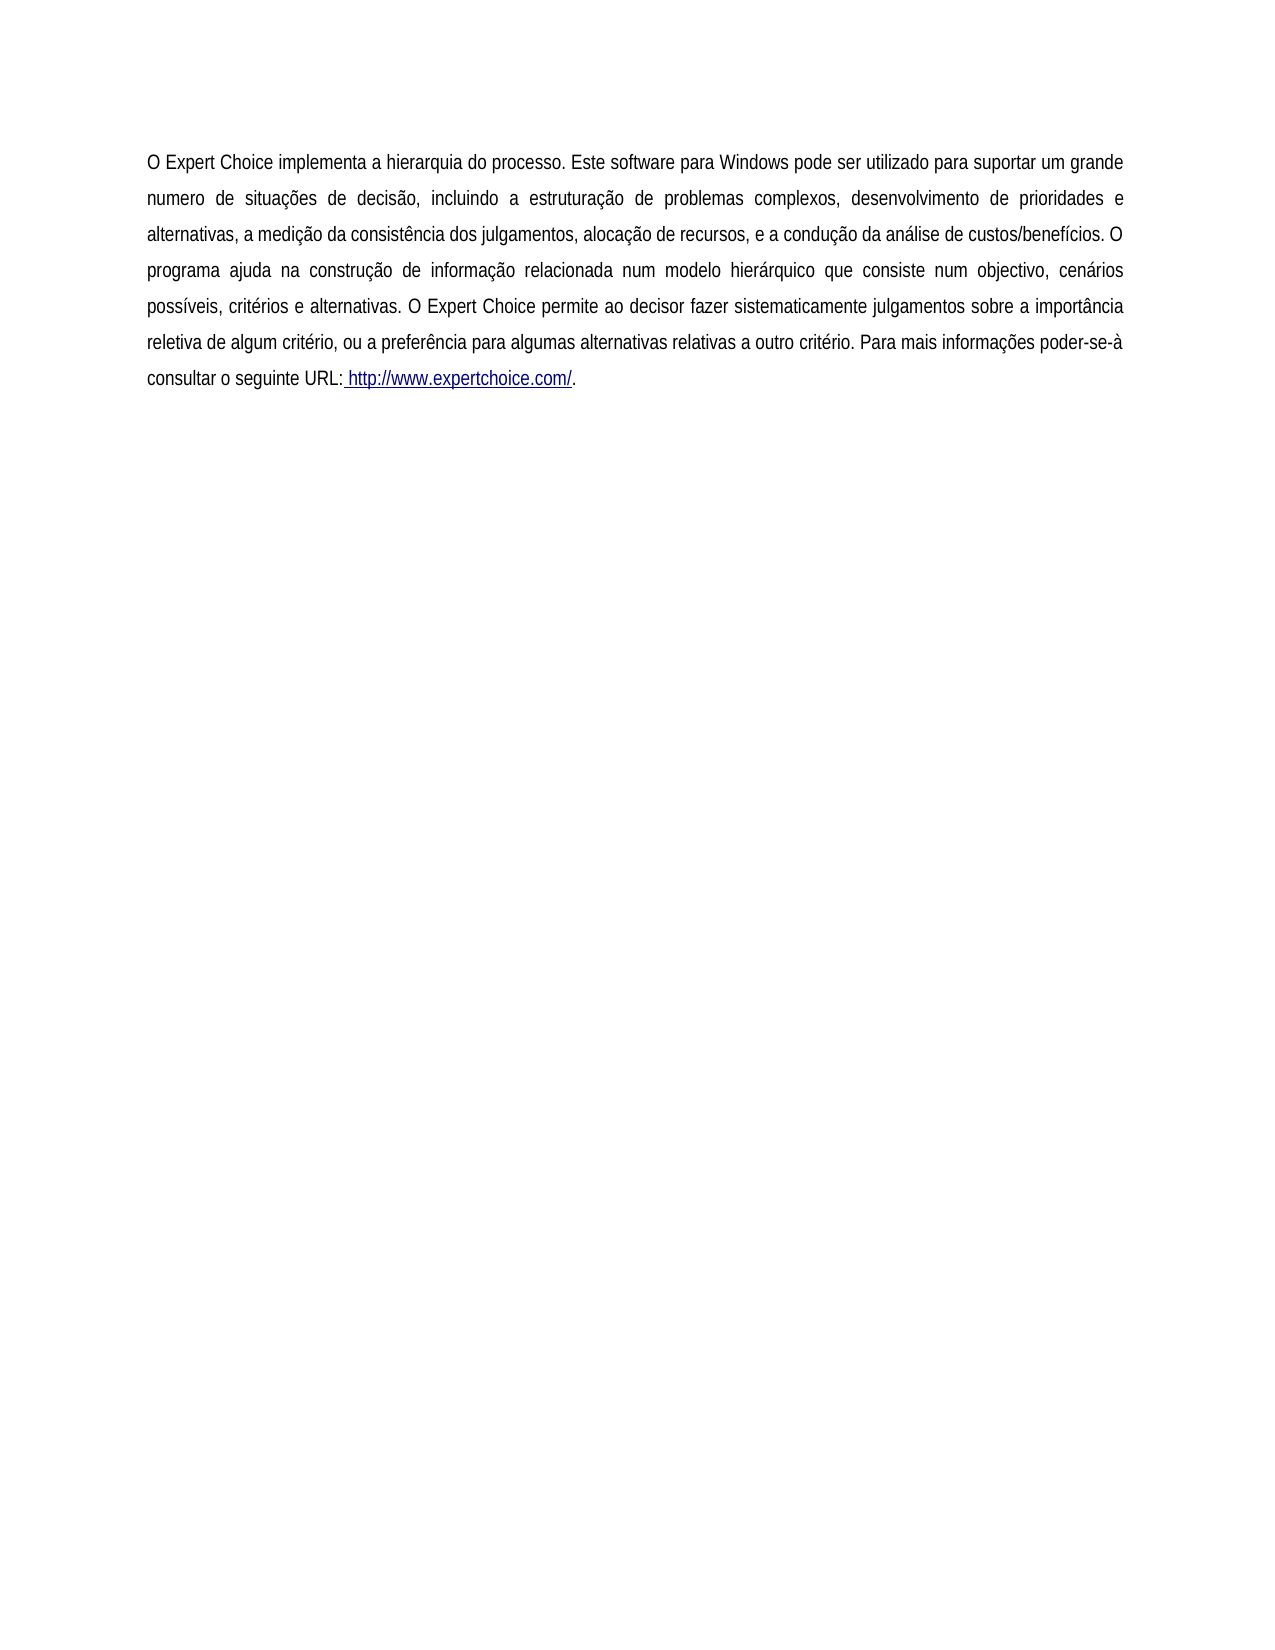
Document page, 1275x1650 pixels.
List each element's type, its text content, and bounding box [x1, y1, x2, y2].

subtitle O Expert Choice implementa a hierarquia do processo. Este software para Windows pode ser utilizado para suportar um grande numero de situações de decisão, incluindo a estruturação de problemas complexos, desenvolvimento de prioridades e alternativas, a medição da consistência dos julgamentos, alocação de recursos, e a condução da análise de custos/benefícios. O programa ajuda na construção de informação relacionada num modelo hierárquico que consiste num objectivo, cenários possíveis, critérios e alternativas. O Expert Choice permite ao decisor fazer sistematicamente julgamentos sobre a importância reletiva de algum critério, ou a preferência para algumas alternativas relativas a outro critério. Para mais informações poder-se-à consultar o seguinte URL: http://www.expertchoice.com/. [147, 150, 1125, 389]
